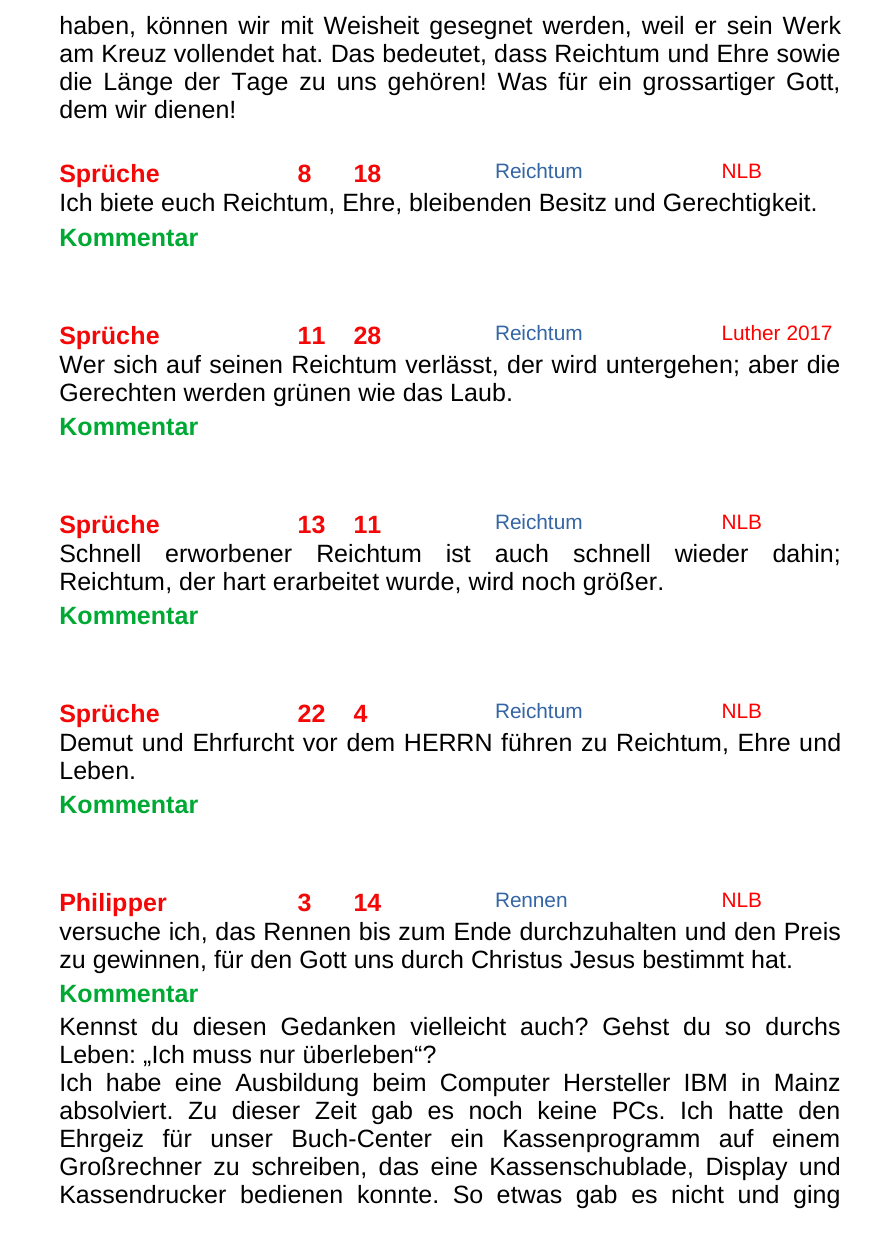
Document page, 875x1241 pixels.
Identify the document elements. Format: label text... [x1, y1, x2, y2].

table_cell [677, 602, 721, 632]
table_cell [59, 596, 844, 602]
table_cell [677, 322, 721, 351]
table_cell 8 [298, 160, 342, 189]
table_cell NLB [721, 700, 844, 729]
table_cell [298, 980, 342, 1010]
table_cell NLB [721, 511, 844, 540]
table_cell [298, 413, 342, 443]
table_cell [342, 224, 353, 254]
table_cell [721, 980, 842, 1010]
table_cell [677, 889, 721, 918]
table_cell [206, 980, 297, 1010]
table_cell [495, 602, 677, 632]
table_cell 18 [353, 160, 427, 189]
table_cell [59, 853, 844, 889]
table_cell Kommentar [59, 413, 206, 443]
table_cell [721, 224, 842, 254]
table_cell [427, 889, 495, 918]
table_cell [427, 791, 495, 821]
table_cell [342, 889, 353, 918]
table_cell [677, 511, 721, 540]
table_cell 22 [298, 700, 342, 729]
table_cell [59, 219, 844, 224]
table_cell Kennst du diesen Gedanken vielleicht auch? Gehst du so durchs Leben: „Ich muss nur überleben“? Ich habe eine Ausbildung beim Computer Hersteller IBM in Mainz absolviert. Zu dieser Zeit gab es noch keine PCs. Ich hatte den Ehrgeiz für unser Buch-Center ein Kassenprogramm auf einem Großrechner zu schreiben, das eine Kassenschublade, Display und Kassendrucker bedienen konnte. So etwas gab es nicht und ging [59, 1013, 842, 1209]
table_cell [721, 602, 842, 632]
table_cell [206, 413, 297, 443]
table_cell Sprüche [59, 322, 297, 351]
table_cell versuche ich, das Rennen bis zum Ende durchzuhalten und den Preis zu gewinnen, für den Gott uns durch Christus Jesus bestimmt hat. [59, 918, 842, 974]
table_cell Reichtum [495, 322, 677, 351]
table_cell [427, 980, 495, 1010]
table_cell [495, 413, 677, 443]
table_cell [427, 224, 495, 254]
table_cell [59, 257, 842, 286]
table_cell Rennen [495, 889, 677, 918]
table_cell [353, 224, 427, 254]
table_cell Demut und Ehrfurcht vor dem HERRN führen zu Reichtum, Ehre und Leben. [59, 729, 842, 785]
table_cell [206, 791, 297, 821]
table_cell haben, können wir mit Weisheit gesegnet werden, weil er sein Werk am Kreuz vollendet hat. Das bedeutet, dass Reichtum und Ehre sowie die Länge der Tage zu uns gehören! Was für ein grossartiger Gott, dem wir dienen! [59, 12, 842, 124]
table_cell [427, 160, 495, 189]
table_cell [342, 791, 353, 821]
table_cell [59, 824, 842, 853]
table_cell [495, 791, 677, 821]
table_cell [59, 446, 842, 475]
table_cell NLB [721, 160, 844, 189]
table_cell Kommentar [59, 224, 206, 254]
table_cell [721, 413, 842, 443]
table_cell [427, 322, 495, 351]
table_cell [298, 602, 342, 632]
table_cell [677, 700, 721, 729]
table_cell [59, 475, 844, 511]
table_cell [353, 980, 427, 1010]
table_cell [427, 413, 495, 443]
table_cell [677, 224, 721, 254]
table_cell [677, 413, 721, 443]
table_cell [59, 635, 842, 664]
table_cell [59, 664, 844, 700]
table_cell 14 [353, 889, 427, 918]
table_cell [342, 602, 353, 632]
table_cell [342, 980, 353, 1010]
table_cell [427, 602, 495, 632]
table_cell [495, 980, 677, 1010]
table_cell [59, 124, 844, 159]
table_cell Sprüche [59, 160, 297, 189]
table_cell Luther 2017 [721, 322, 844, 351]
table_cell 28 [353, 322, 427, 351]
table_cell [342, 413, 353, 443]
table_cell Sprüche [59, 700, 297, 729]
table_cell [59, 286, 844, 322]
table_cell Ich biete euch Reichtum, Ehre, bleibenden Besitz und Gerechtigkeit. [59, 189, 842, 218]
table_cell [59, 408, 844, 413]
table_cell [298, 791, 342, 821]
table_cell [677, 160, 721, 189]
table_cell Kommentar [59, 791, 206, 821]
table_cell Reichtum [495, 700, 677, 729]
table_cell 11 [298, 322, 342, 351]
table_cell Kommentar [59, 980, 206, 1010]
table_cell [342, 160, 353, 189]
table_cell Sprüche [59, 511, 297, 540]
table_cell [206, 602, 297, 632]
table_cell 3 [298, 889, 342, 918]
table_cell Reichtum [495, 160, 677, 189]
table_cell NLB [721, 889, 844, 918]
table_cell [342, 700, 353, 729]
table_cell [206, 224, 297, 254]
table_cell [427, 700, 495, 729]
table_cell [721, 791, 842, 821]
table_cell [342, 322, 353, 351]
table_cell 4 [353, 700, 427, 729]
table_cell [298, 224, 342, 254]
table_cell Schnell erworbener Reichtum ist auch schnell wieder dahin; Reichtum, der hart erarbeitet wurde, wird noch größer. [59, 540, 842, 596]
table_cell Kommentar [59, 602, 206, 632]
table_cell 11 [353, 511, 427, 540]
table_cell 13 [298, 511, 342, 540]
table_cell [353, 413, 427, 443]
table_cell Philipper [59, 889, 297, 918]
table_cell [677, 791, 721, 821]
table_cell [342, 511, 353, 540]
table_cell [677, 980, 721, 1010]
table_cell [495, 224, 677, 254]
table_cell Reichtum [495, 511, 677, 540]
table_cell Wer sich auf seinen Reichtum verlässt, der wird untergehen; aber die Gerechten werden grünen wie das Laub. [59, 351, 842, 407]
table_cell [59, 974, 844, 980]
table_cell [427, 511, 495, 540]
table_cell [59, 785, 844, 791]
table_cell [353, 791, 427, 821]
table_cell [353, 602, 427, 632]
